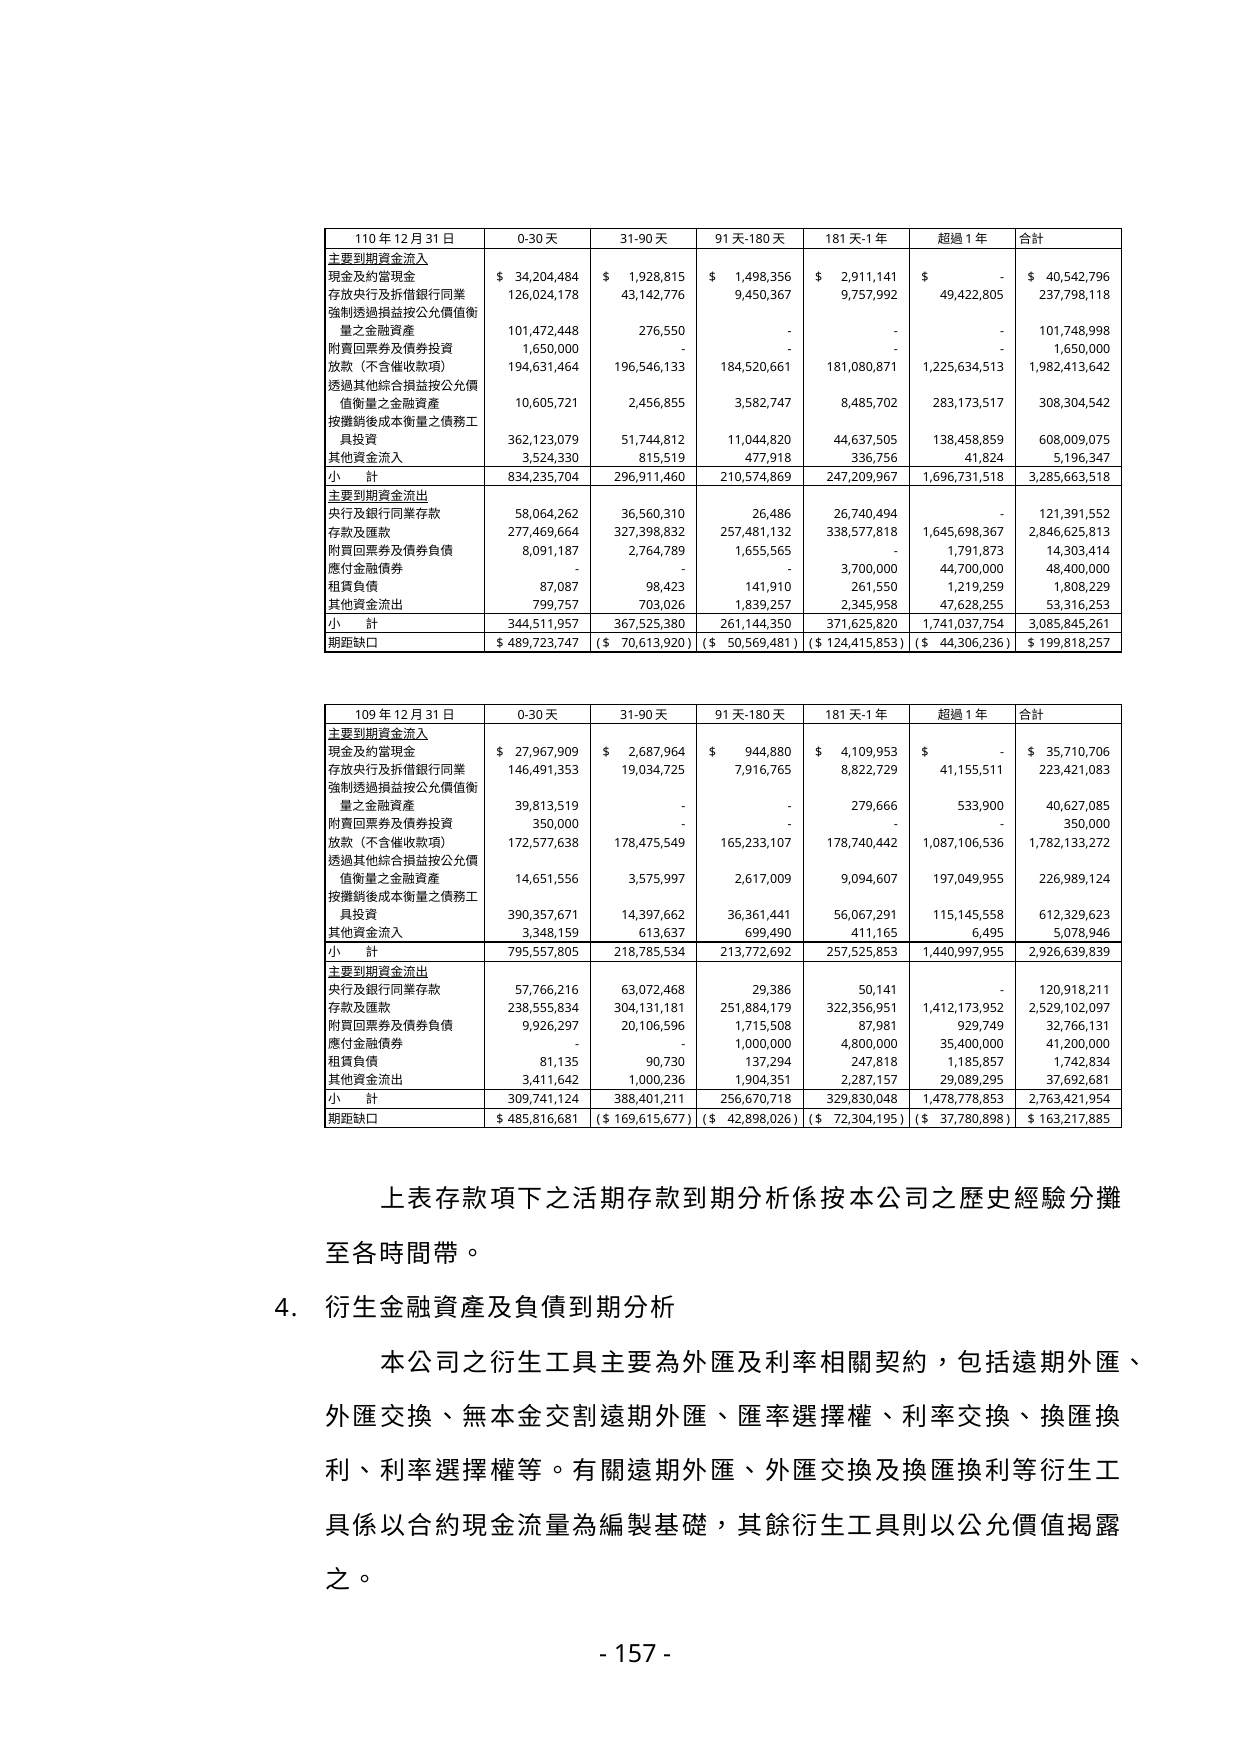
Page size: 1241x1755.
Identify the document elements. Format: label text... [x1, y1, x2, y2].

table_cell $ 4,109,953 [804, 742, 909, 760]
table_cell - [697, 778, 803, 814]
table_cell 218,785,534 [591, 943, 696, 961]
table_cell 533,900 [910, 778, 1015, 814]
table_cell 4,800,000 [804, 1034, 909, 1052]
table_cell 1,655,565 [697, 541, 803, 559]
table_cell 362,123,079 [485, 412, 590, 448]
table_cell 主要到期資金流出 [326, 486, 484, 504]
table_cell 256,670,718 [697, 1090, 803, 1108]
table_cell $ 35,710,706 [1016, 742, 1121, 760]
table_cell 1,219,259 [910, 577, 1015, 595]
table_cell 703,026 [591, 595, 696, 613]
table_cell 247,209,967 [804, 467, 909, 485]
table_cell $ 2,911,141 [804, 267, 909, 285]
table_cell 1,808,229 [1016, 577, 1121, 595]
table_header 91天-180天 [697, 229, 803, 247]
table_cell - [697, 559, 803, 577]
table_cell 51,744,812 [591, 412, 696, 448]
table_cell 296,911,460 [591, 467, 696, 485]
table_cell 3,285,663,518 [1016, 467, 1121, 485]
table_cell [485, 724, 590, 742]
table_cell - [910, 303, 1015, 339]
table_cell 223,421,083 [1016, 760, 1121, 778]
table_cell - [591, 339, 696, 357]
table_header 合計 [1016, 229, 1121, 247]
table_cell 367,525,380 [591, 614, 696, 632]
table_cell $ - [910, 267, 1015, 285]
table_cell 1,715,508 [697, 1016, 803, 1034]
table_cell 44,700,000 [910, 559, 1015, 577]
table_cell 1,839,257 [697, 595, 803, 613]
table_cell 815,519 [591, 448, 696, 466]
table_cell - [697, 815, 803, 833]
table_cell 81,135 [485, 1052, 590, 1070]
table_cell 2,926,639,839 [1016, 943, 1121, 961]
table_cell 178,475,549 [591, 833, 696, 851]
table_cell ( $ 42,898,026 ) [697, 1109, 803, 1127]
table_cell $ 944,880 [697, 742, 803, 760]
table_cell 1,742,834 [1016, 1052, 1121, 1070]
table_cell 7,916,765 [697, 760, 803, 778]
table_cell $ 40,542,796 [1016, 267, 1121, 285]
table_cell 2,287,157 [804, 1070, 909, 1088]
table_header 181天-1年 [804, 229, 909, 247]
table_cell 834,235,704 [485, 467, 590, 485]
table_cell 344,511,957 [485, 614, 590, 632]
table_cell 336,756 [804, 448, 909, 466]
table_cell 8,091,187 [485, 541, 590, 559]
table_cell 101,748,998 [1016, 303, 1121, 339]
table_cell 44,637,505 [804, 412, 909, 448]
table_cell [804, 962, 909, 980]
table_cell [697, 962, 803, 980]
table_cell 6,495 [910, 923, 1015, 941]
table_cell 1,000,000 [697, 1034, 803, 1052]
table_cell 795,557,805 [485, 943, 590, 961]
table_cell 附賣回票券及債券投資 [326, 815, 484, 833]
table_cell 現金及約當現金 [326, 267, 484, 285]
table_cell 其他資金流入 [326, 923, 484, 941]
table_cell 1,645,698,367 [910, 523, 1015, 541]
table_cell ( $ 124,415,853 ) [804, 633, 909, 651]
table_cell 1,782,133,272 [1016, 833, 1121, 851]
table_cell 2,456,855 [591, 375, 696, 412]
table_cell 213,772,692 [697, 943, 803, 961]
table_cell 1,225,634,513 [910, 357, 1015, 375]
table_cell $ 199,818,257 [1016, 633, 1121, 651]
table_cell 101,472,448 [485, 303, 590, 339]
table_cell $ 489,723,747 [485, 633, 590, 651]
table_cell 應付金融債券 [326, 559, 484, 577]
table_cell - [485, 559, 590, 577]
table_cell 小 計 [326, 467, 484, 485]
table_cell 其他資金流出 [326, 1070, 484, 1088]
table_cell 1,982,413,642 [1016, 357, 1121, 375]
table_cell 181,080,871 [804, 357, 909, 375]
table_cell 1,478,778,853 [910, 1090, 1015, 1108]
table_cell 308,304,542 [1016, 375, 1121, 412]
table_cell - [697, 303, 803, 339]
table_cell 20,106,596 [591, 1016, 696, 1034]
table_cell - [591, 559, 696, 577]
table_cell 309,741,124 [485, 1090, 590, 1108]
table_cell 37,692,681 [1016, 1070, 1121, 1088]
table_cell 2,529,102,097 [1016, 998, 1121, 1016]
table_cell 14,397,662 [591, 887, 696, 923]
table_header 31-90天 [591, 705, 696, 723]
table_cell ( $ 37,780,898 ) [910, 1109, 1015, 1127]
table_cell 36,361,441 [697, 887, 803, 923]
table_cell 50,141 [804, 980, 909, 998]
text 本公司之衍生工具主要為外匯及利率相關契約，包括遠期外匯、外匯交換、無本金交割遠期外匯、匯率選擇權、利率交換、換匯換利、利率選擇權等。有關遠期外匯、外匯交換及換匯換利等衍生工具係以合約現金流量為編製基礎，其餘衍生工具則以公允價值揭露之。 [325, 1342, 1122, 1596]
table_cell 48,400,000 [1016, 559, 1121, 577]
table_cell 247,818 [804, 1052, 909, 1070]
table_cell 期距缺口 [326, 633, 484, 651]
table_cell 237,798,118 [1016, 285, 1121, 303]
table_cell 29,386 [697, 980, 803, 998]
table_cell - [591, 1034, 696, 1052]
table_cell 41,155,511 [910, 760, 1015, 778]
table_cell 主要到期資金流入 [326, 249, 484, 267]
table_cell 小 計 [326, 943, 484, 961]
table_cell [910, 724, 1015, 742]
table_cell 338,577,818 [804, 523, 909, 541]
table_cell 1,087,106,536 [910, 833, 1015, 851]
table_cell [591, 486, 696, 504]
table_cell [1016, 962, 1121, 980]
table_cell [591, 249, 696, 267]
table_cell [1016, 724, 1121, 742]
table_cell 350,000 [1016, 815, 1121, 833]
table_cell [1016, 249, 1121, 267]
table_cell 強制透過損益按公允價值衡量之金融資產 [326, 303, 484, 339]
table_cell $ 27,967,909 [485, 742, 590, 760]
table_cell 194,631,464 [485, 357, 590, 375]
table_cell 3,582,747 [697, 375, 803, 412]
table_cell 87,981 [804, 1016, 909, 1034]
table_cell 9,450,367 [697, 285, 803, 303]
table_header 0-30天 [485, 705, 590, 723]
table_cell 存款及匯款 [326, 523, 484, 541]
table_cell 43,142,776 [591, 285, 696, 303]
table_cell 261,550 [804, 577, 909, 595]
table_cell $ 485,816,681 [485, 1109, 590, 1127]
table_cell 257,525,853 [804, 943, 909, 961]
table_cell 279,666 [804, 778, 909, 814]
table_cell 3,575,997 [591, 851, 696, 887]
table_cell 3,411,642 [485, 1070, 590, 1088]
table_cell 10,605,721 [485, 375, 590, 412]
table_cell 929,749 [910, 1016, 1015, 1034]
table_cell 29,089,295 [910, 1070, 1015, 1088]
table_cell 1,412,173,952 [910, 998, 1015, 1016]
table_cell 主要到期資金流出 [326, 962, 484, 980]
table_cell 26,740,494 [804, 504, 909, 522]
table_cell 41,200,000 [1016, 1034, 1121, 1052]
table_cell 172,577,638 [485, 833, 590, 851]
table_cell 41,824 [910, 448, 1015, 466]
table_cell 196,546,133 [591, 357, 696, 375]
table_cell 137,294 [697, 1052, 803, 1070]
table_cell - [804, 815, 909, 833]
table_cell 附賣回票券及債券投資 [326, 339, 484, 357]
table_cell $ - [910, 742, 1015, 760]
table_cell 146,491,353 [485, 760, 590, 778]
table_cell 8,822,729 [804, 760, 909, 778]
table_cell 5,196,347 [1016, 448, 1121, 466]
table_cell [485, 249, 590, 267]
table_cell 121,391,552 [1016, 504, 1121, 522]
table_cell $ 1,928,815 [591, 267, 696, 285]
table_cell 2,846,625,813 [1016, 523, 1121, 541]
table_cell 197,049,955 [910, 851, 1015, 887]
table_cell 210,574,869 [697, 467, 803, 485]
table_cell 350,000 [485, 815, 590, 833]
table_cell 371,625,820 [804, 614, 909, 632]
table_cell $ 2,687,964 [591, 742, 696, 760]
table_cell 3,085,845,261 [1016, 614, 1121, 632]
table_cell 1,185,857 [910, 1052, 1015, 1070]
table_cell 257,481,132 [697, 523, 803, 541]
table_cell 304,131,181 [591, 998, 696, 1016]
table_cell - [910, 504, 1015, 522]
table_cell 120,918,211 [1016, 980, 1121, 998]
table_cell 9,757,992 [804, 285, 909, 303]
table_cell [591, 724, 696, 742]
table_cell 1,440,997,955 [910, 943, 1015, 961]
table_cell 8,485,702 [804, 375, 909, 412]
table_cell 14,651,556 [485, 851, 590, 887]
table_cell 390,357,671 [485, 887, 590, 923]
table_cell 613,637 [591, 923, 696, 941]
table_cell - [804, 339, 909, 357]
table_cell ( $ 70,613,920 ) [591, 633, 696, 651]
table_cell 98,423 [591, 577, 696, 595]
table_cell 87,087 [485, 577, 590, 595]
table_cell 按攤銷後成本衡量之債務工具投資 [326, 887, 484, 923]
table_cell 141,910 [697, 577, 803, 595]
table_cell 40,627,085 [1016, 778, 1121, 814]
table_cell 其他資金流出 [326, 595, 484, 613]
table_cell [697, 486, 803, 504]
table_cell 251,884,179 [697, 998, 803, 1016]
table_cell 現金及約當現金 [326, 742, 484, 760]
table_cell 327,398,832 [591, 523, 696, 541]
table_cell 1,650,000 [485, 339, 590, 357]
table_header 110年12月31日 [326, 229, 484, 247]
table_cell 53,316,253 [1016, 595, 1121, 613]
table_cell 276,550 [591, 303, 696, 339]
table_cell 184,520,661 [697, 357, 803, 375]
table_cell - [910, 815, 1015, 833]
table_cell - [804, 541, 909, 559]
table_cell 租賃負債 [326, 577, 484, 595]
table_cell - [910, 980, 1015, 998]
table_cell 261,144,350 [697, 614, 803, 632]
table_cell - [804, 303, 909, 339]
text 4. 衍生金融資產及負債到期分析 [266, 1288, 1122, 1324]
table_cell 按攤銷後成本衡量之債務工具投資 [326, 412, 484, 448]
table_cell 57,766,216 [485, 980, 590, 998]
table_cell 56,067,291 [804, 887, 909, 923]
table_cell 2,763,421,954 [1016, 1090, 1121, 1108]
table_cell 應付金融債券 [326, 1034, 484, 1052]
table_cell 透過其他綜合損益按公允價值衡量之金融資產 [326, 851, 484, 887]
table_cell [485, 962, 590, 980]
table_cell 其他資金流入 [326, 448, 484, 466]
table_cell 存款及匯款 [326, 998, 484, 1016]
table_cell 1,741,037,754 [910, 614, 1015, 632]
table_cell 612,329,623 [1016, 887, 1121, 923]
table_cell 411,165 [804, 923, 909, 941]
table_cell 49,422,805 [910, 285, 1015, 303]
table_cell 放款（不含催收款項） [326, 833, 484, 851]
table_cell 透過其他綜合損益按公允價值衡量之金融資產 [326, 375, 484, 412]
table_cell 36,560,310 [591, 504, 696, 522]
table_cell 47,628,255 [910, 595, 1015, 613]
table_cell 115,145,558 [910, 887, 1015, 923]
table_cell [910, 962, 1015, 980]
table_cell 178,740,442 [804, 833, 909, 851]
table_cell [697, 724, 803, 742]
table_cell 存放央行及拆借銀行同業 [326, 285, 484, 303]
table_cell 附買回票券及債券負債 [326, 1016, 484, 1034]
table_cell $ 163,217,885 [1016, 1109, 1121, 1127]
table_cell 3,524,330 [485, 448, 590, 466]
table_cell 小 計 [326, 614, 484, 632]
table_cell - [591, 815, 696, 833]
table_header 超過1年 [910, 229, 1015, 247]
table_cell 3,700,000 [804, 559, 909, 577]
table_cell 699,490 [697, 923, 803, 941]
table_cell [1016, 486, 1121, 504]
table_cell 期距缺口 [326, 1109, 484, 1127]
table_cell 強制透過損益按公允價值衡量之金融資產 [326, 778, 484, 814]
table_cell 1,696,731,518 [910, 467, 1015, 485]
table_cell $ 1,498,356 [697, 267, 803, 285]
table_cell [591, 962, 696, 980]
table_cell - [697, 339, 803, 357]
table_cell 277,469,664 [485, 523, 590, 541]
table_header 合計 [1016, 705, 1121, 723]
table_header 109年12月31日 [326, 705, 484, 723]
table_cell 9,926,297 [485, 1016, 590, 1034]
table_cell 39,813,519 [485, 778, 590, 814]
table_cell 央行及銀行同業存款 [326, 980, 484, 998]
table_cell 226,989,124 [1016, 851, 1121, 887]
table_cell 5,078,946 [1016, 923, 1121, 941]
table_cell 央行及銀行同業存款 [326, 504, 484, 522]
table_cell [910, 486, 1015, 504]
table_cell 388,401,211 [591, 1090, 696, 1108]
table_cell [804, 486, 909, 504]
table_header 181天-1年 [804, 705, 909, 723]
table_cell 35,400,000 [910, 1034, 1015, 1052]
table_header 0-30天 [485, 229, 590, 247]
table_cell ( $ 169,615,677 ) [591, 1109, 696, 1127]
table_cell - [591, 778, 696, 814]
table_cell 2,764,789 [591, 541, 696, 559]
table_cell 90,730 [591, 1052, 696, 1070]
table_cell 主要到期資金流入 [326, 724, 484, 742]
table_cell 63,072,468 [591, 980, 696, 998]
table_cell 1,791,873 [910, 541, 1015, 559]
table_cell 9,094,607 [804, 851, 909, 887]
text 上表存款項下之活期存款到期分析係按本公司之歷史經驗分攤至各時間帶。 [325, 1179, 1122, 1269]
table_cell [910, 249, 1015, 267]
table_cell 26,486 [697, 504, 803, 522]
table_cell 799,757 [485, 595, 590, 613]
table_cell 165,233,107 [697, 833, 803, 851]
table_cell 58,064,262 [485, 504, 590, 522]
table_cell - [485, 1034, 590, 1052]
table_cell 2,345,958 [804, 595, 909, 613]
table_cell 138,458,859 [910, 412, 1015, 448]
table_cell 租賃負債 [326, 1052, 484, 1070]
table_cell [697, 249, 803, 267]
table_cell 283,173,517 [910, 375, 1015, 412]
table_cell 附買回票券及債券負債 [326, 541, 484, 559]
table_cell 3,348,159 [485, 923, 590, 941]
table_cell 14,303,414 [1016, 541, 1121, 559]
table_cell 32,766,131 [1016, 1016, 1121, 1034]
table_cell $ 34,204,484 [485, 267, 590, 285]
table_cell 放款（不含催收款項） [326, 357, 484, 375]
table_cell 1,000,236 [591, 1070, 696, 1088]
table_cell [804, 249, 909, 267]
table_cell [485, 486, 590, 504]
table_cell 322,356,951 [804, 998, 909, 1016]
table_cell ( $ 50,569,481 ) [697, 633, 803, 651]
table_cell 238,555,834 [485, 998, 590, 1016]
table_cell ( $ 44,306,236 ) [910, 633, 1015, 651]
table_cell - [910, 339, 1015, 357]
table_cell ( $ 72,304,195 ) [804, 1109, 909, 1127]
table_cell 小 計 [326, 1090, 484, 1108]
table_cell [804, 724, 909, 742]
table_cell 2,617,009 [697, 851, 803, 887]
table_header 超過1年 [910, 705, 1015, 723]
table_cell 1,904,351 [697, 1070, 803, 1088]
table_header 91天-180天 [697, 705, 803, 723]
table_cell 608,009,075 [1016, 412, 1121, 448]
table_cell 11,044,820 [697, 412, 803, 448]
table_header 31-90天 [591, 229, 696, 247]
table_cell 19,034,725 [591, 760, 696, 778]
table_cell 477,918 [697, 448, 803, 466]
table_cell 存放央行及拆借銀行同業 [326, 760, 484, 778]
table_cell 329,830,048 [804, 1090, 909, 1108]
table_cell 126,024,178 [485, 285, 590, 303]
table_cell 1,650,000 [1016, 339, 1121, 357]
